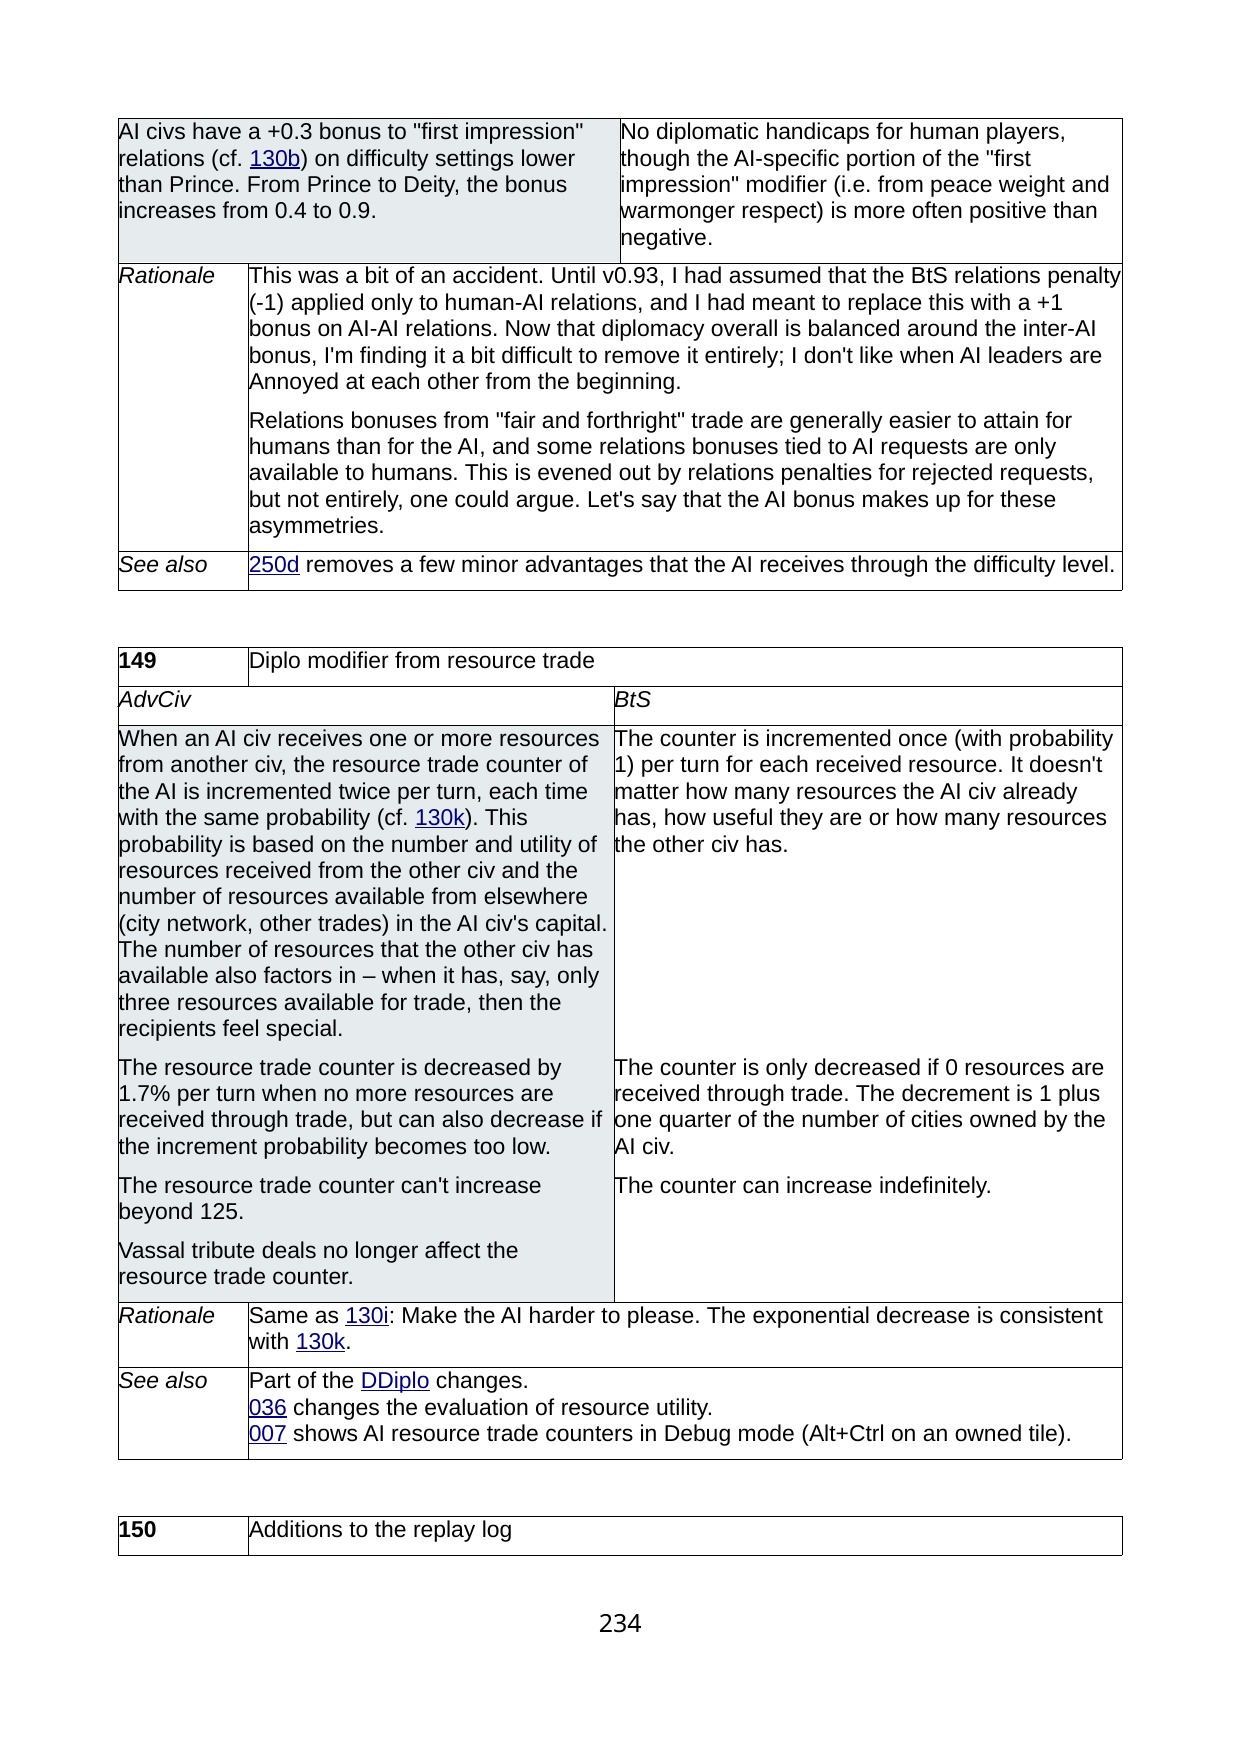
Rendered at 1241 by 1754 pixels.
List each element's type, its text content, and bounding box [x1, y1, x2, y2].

table_cell AdvCiv [119, 687, 614, 725]
table_cell Rationale [119, 264, 248, 551]
table_cell No diplomatic handicaps for human players, though the AI-specific portion of the "first impression" modifier (i.e. from peace weight and warmonger respect) is more often positive than negative. [621, 119, 1122, 262]
table_cell Part of the DDiplo changes. 036 changes the evaluation of resource utility. 007 shows AI resource trade counters in Debug mode (Alt+Ctrl on an owned tile). [249, 1368, 1122, 1458]
table_cell BtS [615, 687, 1122, 725]
table_cell When an AI civ receives one or more resources from another civ, the resource trade counter of the AI is incremented twice per turn, each time with the same probability (cf. 130k). This probability is based on the number and utility of resources received from the other civ and the number of resources available from elsewhere (city network, other trades) in the AI civ's capital. The number of resources that the other civ has available also factors in – when it has, say, only three resources available for trade, then the recipients feel special. The resource trade counter is decreased by 1.7% per turn when no more resources are received through trade, but can also decrease if the increment probability becomes too low. The resource trade counter can't increase beyond 125. Vassal tribute deals no longer affect the resource trade counter. [119, 726, 614, 1302]
table_cell See also [119, 1368, 248, 1458]
table_header Diplo modifier from resource trade [249, 648, 1122, 686]
table_cell The counter is incremented once (with probability 1) per turn for each received resource. It doesn't matter how many resources the AI civ already has, how useful they are or how many resources the other civ has. The counter is only decreased if 0 resources are received through trade. The decrement is 1 plus one quarter of the number of cities owned by the AI civ. The counter can increase indefinitely. [615, 726, 1122, 1302]
table_header 149 [119, 648, 248, 686]
table_cell AI civs have a +0.3 bonus to "first impression" relations (cf. 130b) on difficulty settings lower than Prince. From Prince to Deity, the bonus increases from 0.4 to 0.9. [119, 119, 620, 262]
table_header Additions to the replay log [249, 1517, 1122, 1555]
table_header 150 [119, 1517, 248, 1555]
table_cell Same as 130i: Make the AI harder to please. The exponential decrease is consistent with 130k. [249, 1303, 1122, 1367]
table_cell See also [119, 552, 248, 590]
table_cell Rationale [119, 1303, 248, 1367]
table_cell 250d removes a few minor advantages that the AI receives through the difficulty level. [249, 552, 1122, 590]
table_cell This was a bit of an accident. Until v0.93, I had assumed that the BtS relations penalty (-1) applied only to human-AI relations, and I had meant to replace this with a +1 bonus on AI-AI relations. Now that diplomacy overall is balanced around the inter-AI bonus, I'm finding it a bit difficult to remove it entirely; I don't like when AI leaders are Annoyed at each other from the beginning. Relations bonuses from "fair and forthright" trade are generally easier to attain for humans than for the AI, and some relations bonuses tied to AI requests are only available to humans. This is evened out by relations penalties for rejected requests, but not entirely, one could argue. Let's say that the AI bonus makes up for these asymmetries. [249, 264, 1122, 551]
